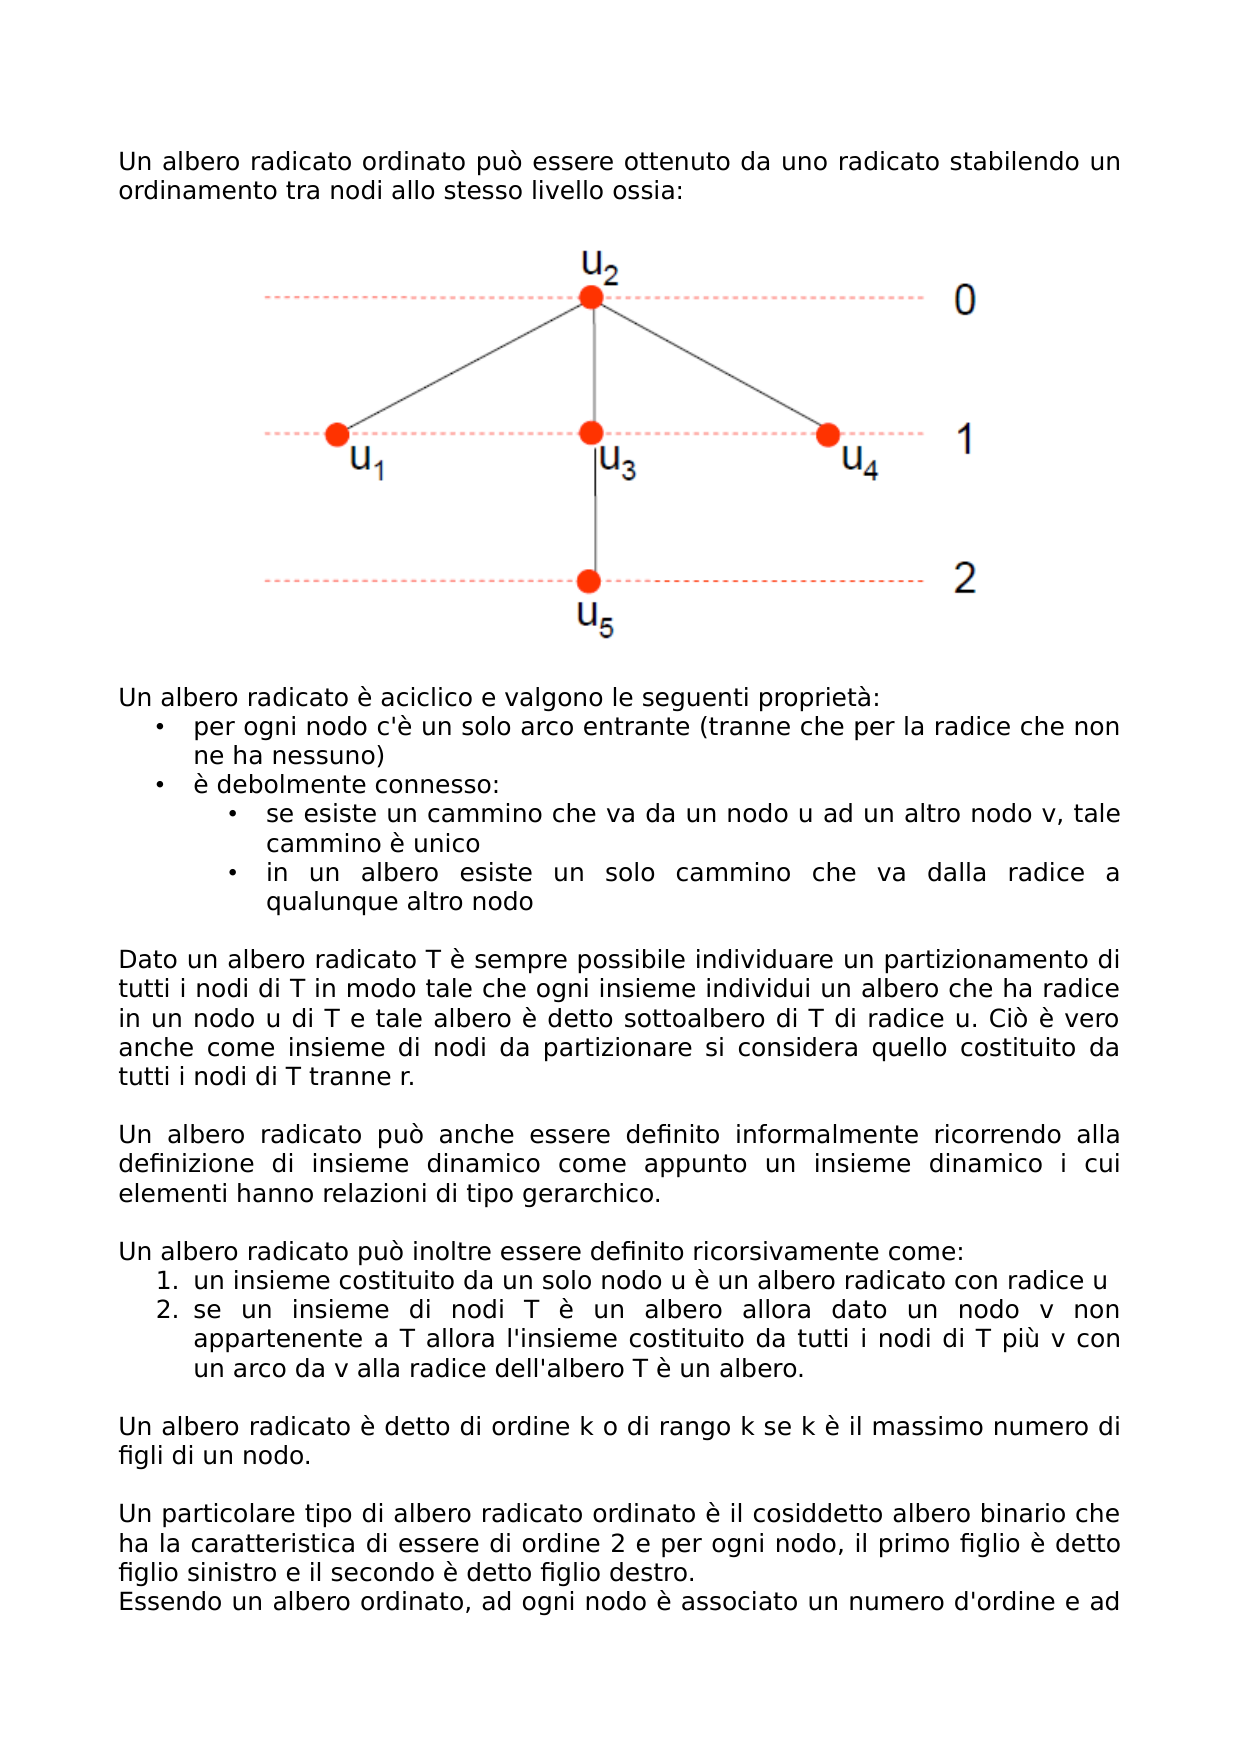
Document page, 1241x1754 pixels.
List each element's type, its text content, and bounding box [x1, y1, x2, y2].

list se esiste un cammino che va da un nodo u ad un altro nodo v, tale cammino è unico [228, 800, 1122, 858]
list è debolmente connesso: [156, 771, 1122, 800]
text Un albero radicato può inoltre essere definito ricorsivamente come: [118, 1237, 1122, 1266]
list se un insieme di nodi T è un albero allora dato un nodo v non appartenente a T allora l'insieme costituito da tutti i nodi di T più v con un arco da v alla radice dell'albero T è un albero. [156, 1296, 1122, 1383]
text Un albero radicato può anche essere definito informalmente ricorrendo alla definizione di insieme dinamico come appunto un insieme dinamico i cui elementi hanno relazioni di tipo gerarchico. [118, 1121, 1122, 1208]
picture [234, 234, 1007, 654]
list in un albero esiste un solo cammino che va dalla radice a qualunque altro nodo [228, 858, 1122, 916]
text Un albero radicato ordinato può essere ottenuto da uno radicato stabilendo un ordinamento tra nodi allo stesso livello ossia: [118, 147, 1122, 206]
text Dato un albero radicato T è sempre possibile individuare un partizionamento di tutti i nodi di T in modo tale che ogni insieme individui un albero che ha radice in un nodo u di T e tale albero è detto sottoalbero di T di radice u. Ciò è vero anche come insieme di nodi da partizionare si considera quello costituito da tutti i nodi di T tranne r. [118, 946, 1122, 1091]
list un insieme costituito da un solo nodo u è un albero radicato con radice u [156, 1266, 1122, 1296]
list per ogni nodo c'è un solo arco entrante (tranne che per la radice che non ne ha nessuno) [156, 712, 1122, 771]
text Essendo un albero ordinato, ad ogni nodo è associato un numero d'ordine e ad [118, 1587, 1122, 1616]
text Un particolare tipo di albero radicato ordinato è il cosiddetto albero binario che ha la caratteristica di essere di ordine 2 e per ogni nodo, il primo figlio è detto figlio sinistro e il secondo è detto figlio destro. [118, 1500, 1122, 1587]
text Un albero radicato è aciclico e valgono le seguenti proprietà: [118, 683, 1122, 712]
text Un albero radicato è detto di ordine k o di rango k se k è il massimo numero di figli di un nodo. [118, 1412, 1122, 1471]
